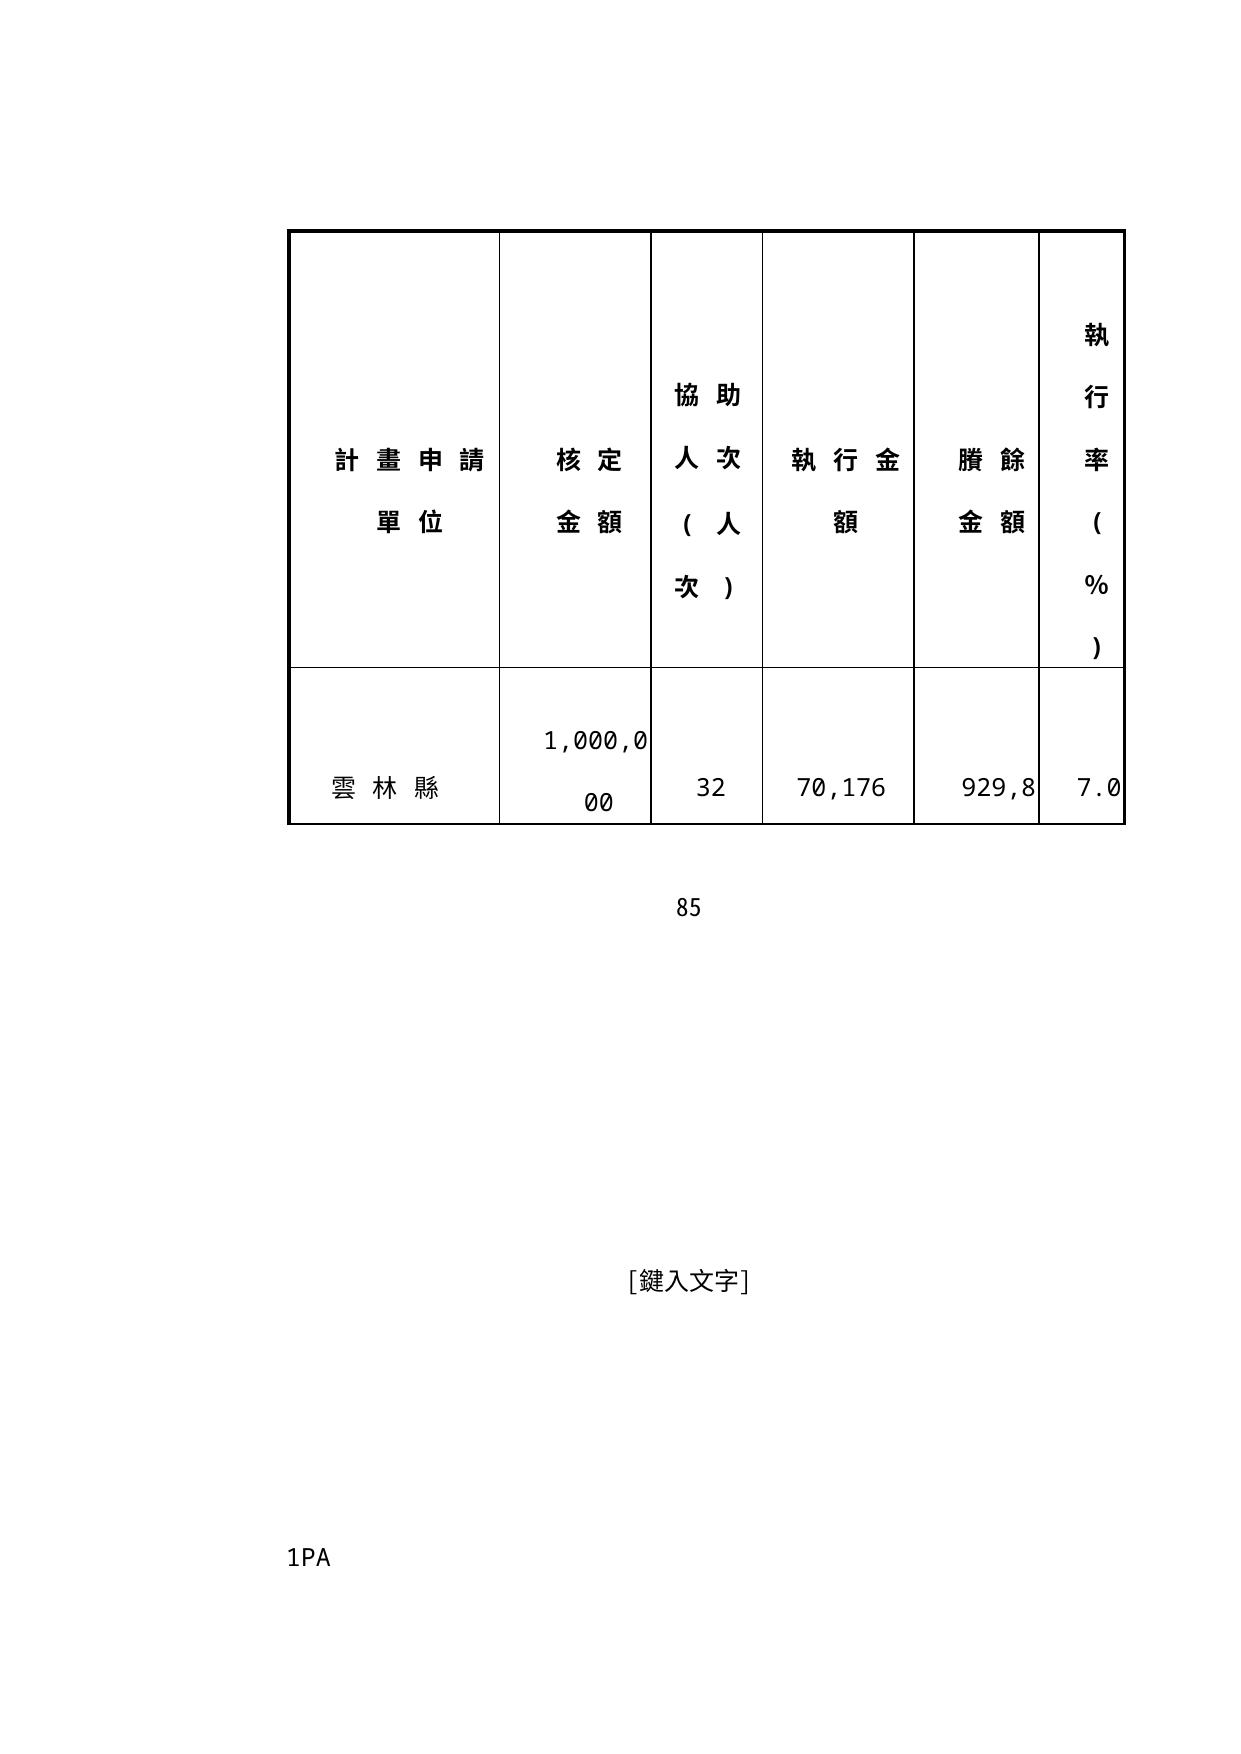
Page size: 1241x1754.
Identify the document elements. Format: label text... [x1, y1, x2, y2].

table_cell 7.0 [1040, 668, 1123, 823]
table_cell 929,8 [915, 668, 1038, 823]
table_header 協助人次 (人次) [652, 233, 762, 667]
table_header 計畫申請單位 [291, 233, 499, 667]
table_header 執行率 (％) [1040, 233, 1123, 667]
table_cell 雲林縣 [291, 668, 499, 823]
table_cell 32 [652, 668, 762, 823]
table_header 賸餘金額 [915, 233, 1038, 667]
table_cell 70,176 [763, 668, 913, 823]
table_header 核定金額 [500, 233, 650, 667]
table_cell 1,000,000 [500, 668, 650, 823]
table_header 執行金額 [763, 233, 913, 667]
